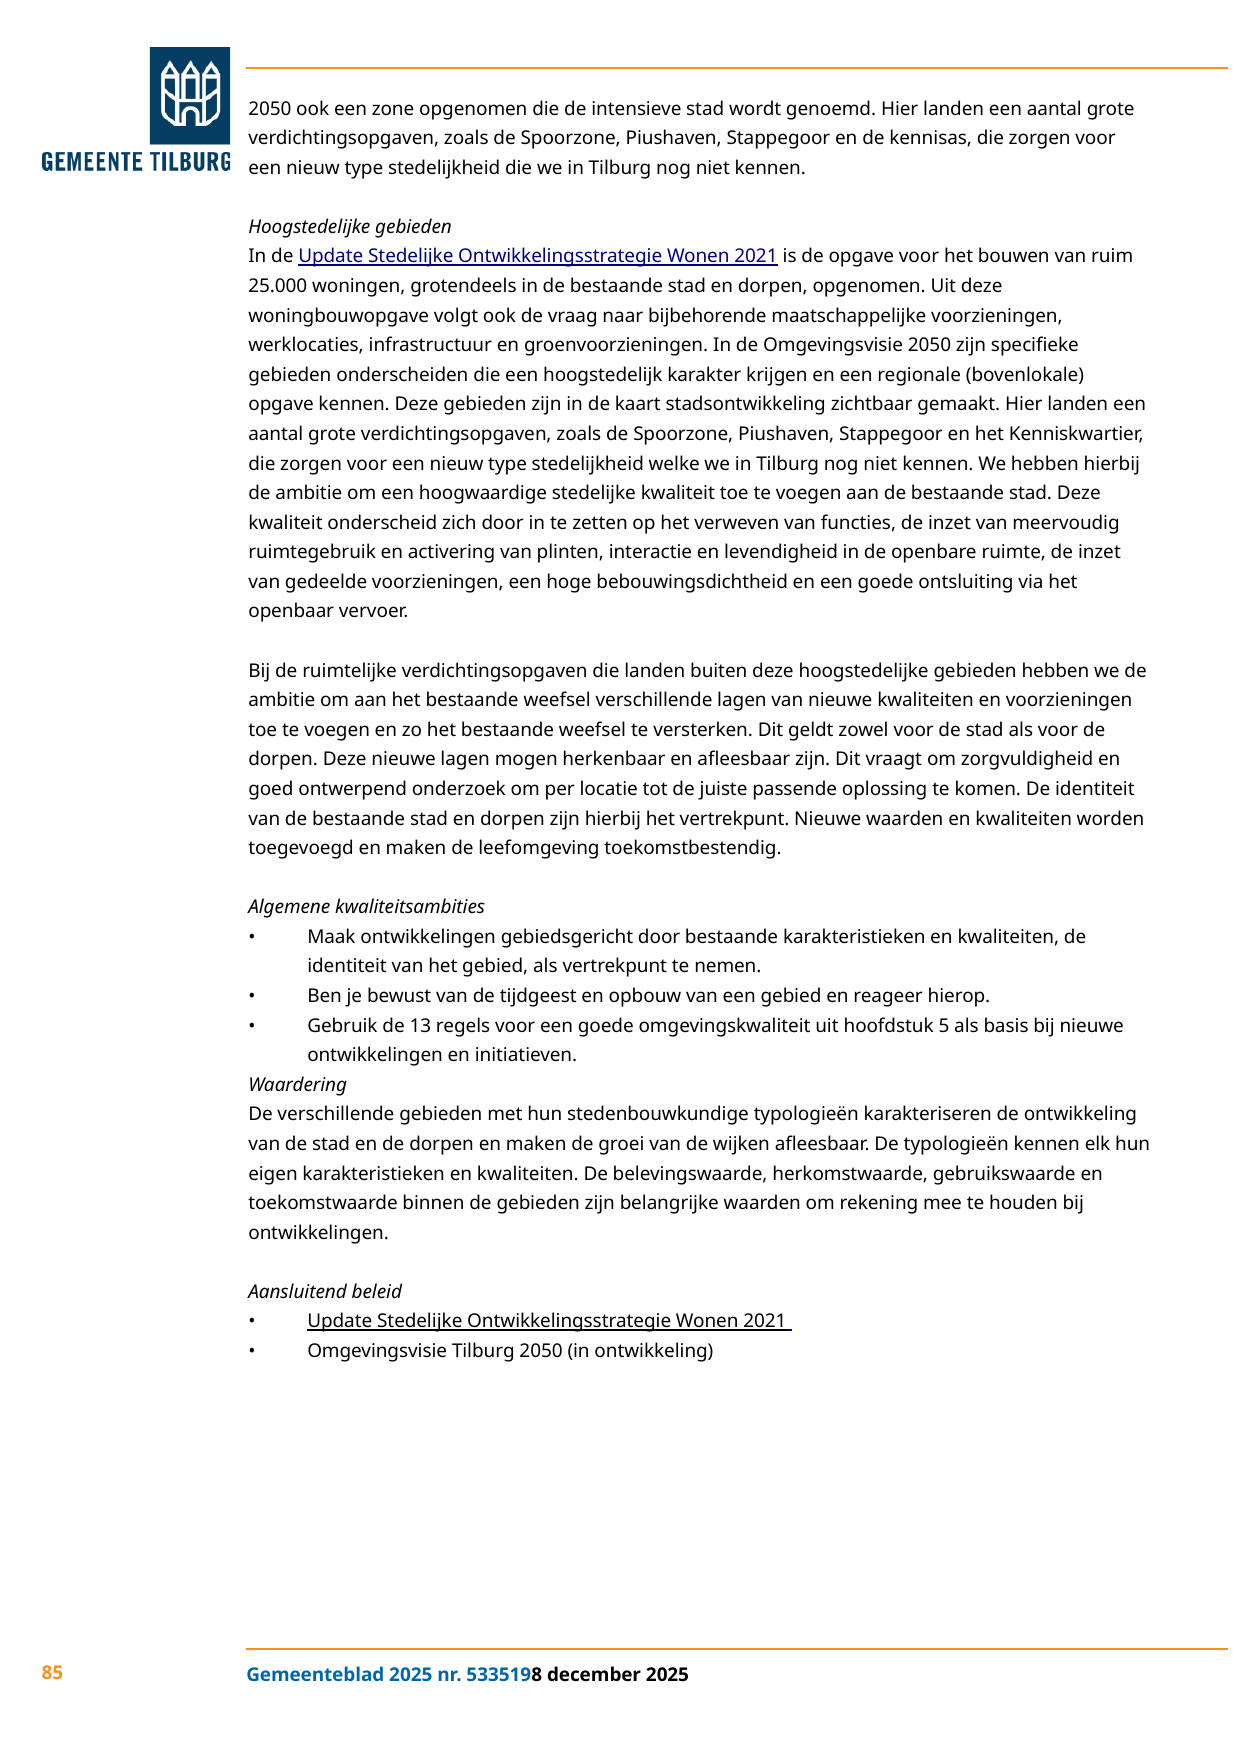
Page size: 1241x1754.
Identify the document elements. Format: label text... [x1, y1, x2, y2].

picture [41, 47, 231, 172]
text 2050 ook een zone opgenomen die de intensieve stad wordt genoemd. Hier landen een aantal grote verdichtingsopgaven, zoals de Spoorzone, Piushaven, Stappegoor en de kennisas, die zorgen voor een nieuw type stedelijkheid die we in Tilburg nog niet kennen. [248, 95, 1152, 180]
list Ben je bewust van de tijdgeest en opbouw van een gebied en reageer hierop. [248, 982, 1152, 1008]
list Gebruik de 13 regels voor een goede omgevingskwaliteit uit hoofdstuk 5 als basis bij nieuwe ontwikkelingen en initiatieven. [248, 1012, 1152, 1067]
list Omgevingsvisie Tilburg 2050 (in ontwikkeling) [248, 1337, 1152, 1363]
text Bij de ruimtelijke verdichtingsopgaven die landen buiten deze hoogstedelijke gebieden hebben we de ambitie om aan het bestaande weefsel verschillende lagen van nieuwe kwaliteiten en voorzieningen toe te voegen en zo het bestaande weefsel te versterken. Dit geldt zowel voor de stad als voor de dorpen. Deze nieuwe lagen mogen herkenbaar en afleesbaar zijn. Dit vraagt om zorgvuldigheid en goed ontwerpend onderzoek om per locatie tot de juiste passende oplossing te komen. De identiteit van de bestaande stad en dorpen zijn hierbij het vertrekpunt. Nieuwe waarden en kwaliteiten worden toegevoegd en maken de leefomgeving toekomstbestendig. [248, 657, 1152, 860]
text De verschillende gebieden met hun stedenbouwkundige typologieën karakteriseren de ontwikkeling van de stad en de dorpen en maken de groei van de wijken afleesbaar. De typologieën kennen elk hun eigen karakteristieken en kwaliteiten. De belevingswaarde, herkomstwaarde, gebruikswaarde en toekomstwaarde binnen de gebieden zijn belangrijke waarden om rekening mee te houden bij ontwikkelingen. [248, 1101, 1152, 1245]
list Maak ontwikkelingen gebiedsgericht door bestaande karakteristieken en kwaliteiten, de identiteit van het gebied, als vertrekpunt te nemen. [248, 923, 1152, 978]
text In de Update Stedelijke Ontwikkelingsstrategie Wonen 2021 is de opgave voor het bouwen van ruim 25.000 woningen, grotendeels in de bestaande stad en dorpen, opgenomen. Uit deze woningbouwopgave volgt ook de vraag naar bijbehorende maatschappelijke voorzieningen, werklocaties, infrastructuur en groenvoorzieningen. In de Omgevingsvisie 2050 zijn specifieke gebieden onderscheiden die een hoogstedelijk karakter krijgen en een regionale (bovenlokale) opgave kennen. Deze gebieden zijn in de kaart stadsontwikkeling zichtbaar gemaakt. Hier landen een aantal grote verdichtingsopgaven, zoals de Spoorzone, Piushaven, Stappegoor en het Kenniskwartier, die zorgen voor een nieuw type stedelijkheid welke we in Tilburg nog niet kennen. We hebben hierbij de ambitie om een hoogwaardige stedelijke kwaliteit toe te voegen aan de bestaande stad. Deze kwaliteit onderscheid zich door in te zetten op het verweven van functies, de inzet van meervoudig ruimtegebruik en activering van plinten, interactie en levendigheid in de openbare ruimte, de inzet van gedeelde voorzieningen, een hoge bebouwingsdichtheid en een goede ontsluiting via het openbaar vervoer. [248, 243, 1152, 623]
text Aansluitend beleid [248, 1278, 1152, 1304]
text Hoogstedelijke gebieden [248, 213, 1152, 239]
text Algemene kwaliteitsambities [248, 893, 1152, 919]
list Update Stedelijke Ontwikkelingsstrategie Wonen 2021 [248, 1308, 1152, 1333]
text Waardering [248, 1071, 1152, 1097]
